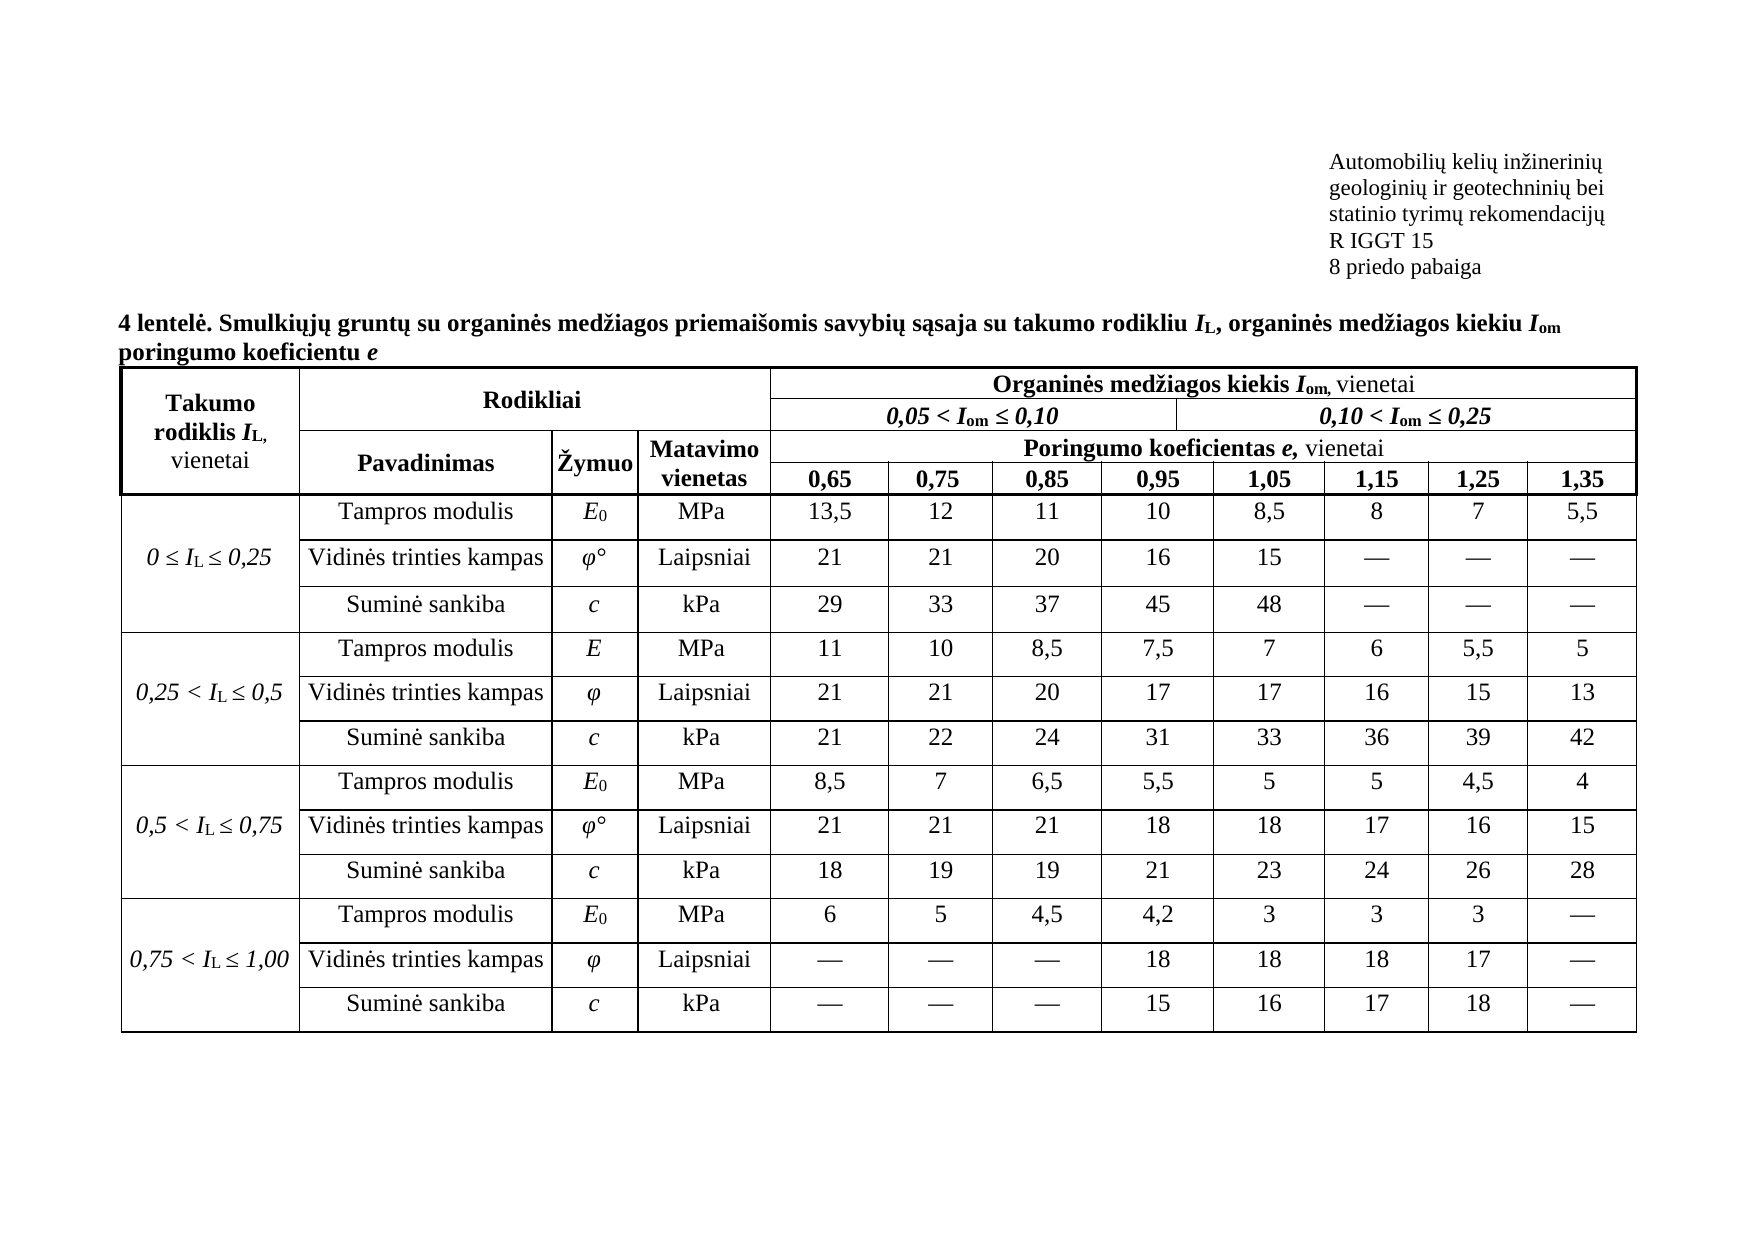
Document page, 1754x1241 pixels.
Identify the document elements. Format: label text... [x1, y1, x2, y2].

table_cell 7 [1214, 633, 1324, 676]
table_cell 12 [889, 496, 992, 539]
table_cell — [993, 944, 1101, 987]
table_cell 21 [889, 677, 992, 720]
table_cell 5,5 [1102, 766, 1213, 809]
table_cell 1,35 [1528, 463, 1635, 493]
table_cell 22 [889, 722, 992, 765]
table_cell 21 [771, 677, 888, 720]
table_header Rodikliai [300, 369, 770, 429]
table_cell 3 [1214, 899, 1324, 942]
table_cell 16 [1325, 677, 1428, 720]
table_cell 21 [993, 811, 1101, 853]
table_cell 17 [1429, 944, 1527, 987]
table_cell 0,95 [1102, 463, 1213, 493]
table_cell 21 [889, 541, 992, 586]
table_cell 8,5 [1214, 496, 1324, 539]
text 4 lentelė. Smulkiųjų gruntų su organinės medžiagos priemaišomis savybių sąsaja su takumo rodikliu IL, organinės medžiagos kiekiu Iom poringumo koeficientu e [118, 308, 1636, 366]
table_cell 0 ≤ IL ≤ 0,25 [122, 496, 299, 632]
table_cell — [1528, 944, 1636, 987]
table_cell 29 [771, 587, 888, 632]
table_cell — [889, 988, 992, 1031]
table_cell Vidinės trinties kampas [300, 811, 551, 853]
table_cell 8,5 [771, 766, 888, 809]
table_cell MPa [639, 633, 770, 676]
table_cell 1,05 [1214, 463, 1324, 493]
table_cell Suminė sankiba [300, 988, 551, 1031]
table_cell 18 [771, 855, 888, 898]
table_cell 5 [1528, 633, 1636, 676]
table_cell 16 [1214, 988, 1324, 1031]
table_cell Žymuo [553, 431, 637, 493]
table_cell 26 [1429, 855, 1527, 898]
table_cell Suminė sankiba [300, 722, 551, 765]
table_cell — [1325, 541, 1428, 586]
table_cell — [771, 988, 888, 1031]
table_cell 39 [1429, 722, 1527, 765]
table_cell 0,65 [771, 463, 888, 493]
table_cell 19 [889, 855, 992, 898]
table_cell 21 [1102, 855, 1213, 898]
table_cell 5 [1325, 766, 1428, 809]
table_cell 20 [993, 541, 1101, 586]
table_cell 17 [1214, 677, 1324, 720]
table_cell 6 [771, 899, 888, 942]
table_cell Tampros modulis [300, 899, 551, 942]
table_cell 10 [1102, 496, 1213, 539]
table_cell 8,5 [993, 633, 1101, 676]
table_cell — [1528, 587, 1636, 632]
table_cell 48 [1214, 587, 1324, 632]
table_cell 23 [1214, 855, 1324, 898]
table_cell 6 [1325, 633, 1428, 676]
table_cell 33 [889, 587, 992, 632]
table_header Takumo rodiklis IL, vienetai [123, 369, 299, 493]
table_cell 0,5 < IL ≤ 0,75 [122, 766, 299, 898]
table_cell 18 [1429, 988, 1527, 1031]
table_cell Suminė sankiba [300, 855, 551, 898]
table_cell φ [553, 677, 637, 720]
table_cell MPa [639, 899, 770, 942]
table_cell 18 [1325, 944, 1428, 987]
table_cell 31 [1102, 722, 1213, 765]
table_cell kPa [639, 722, 770, 765]
text statinio tyrimų rekomendacijų [1329, 200, 1636, 227]
table_cell 21 [889, 811, 992, 853]
table_cell 0,75 [889, 463, 992, 493]
table_cell Laipsniai [639, 944, 770, 987]
table_cell 16 [1429, 811, 1527, 853]
table_cell 17 [1325, 988, 1428, 1031]
table_cell Suminė sankiba [300, 587, 551, 632]
table_cell Vidinės trinties kampas [300, 944, 551, 987]
table_cell — [1528, 988, 1636, 1031]
table_cell c [553, 855, 637, 898]
table_cell 18 [1214, 811, 1324, 853]
table_cell 21 [771, 541, 888, 586]
table_cell Tampros modulis [300, 496, 551, 539]
table_cell — [889, 944, 992, 987]
table_cell 7 [1429, 496, 1527, 539]
table_cell 19 [993, 855, 1101, 898]
table_cell 15 [1214, 541, 1324, 586]
table_cell 0,10 < Iom ≤ 0,25 [1177, 399, 1635, 429]
table_cell 18 [1102, 811, 1213, 853]
table_cell 24 [993, 722, 1101, 765]
table_cell 21 [771, 811, 888, 853]
table_header Organinės medžiagos kiekis Iom, vienetai [771, 369, 1635, 398]
table_cell 4,2 [1102, 899, 1213, 942]
table_cell Pavadinimas [300, 431, 551, 493]
table_cell 15 [1528, 811, 1636, 853]
table_cell Laipsniai [639, 541, 770, 586]
table_cell 45 [1102, 587, 1213, 632]
table_cell 5,5 [1429, 633, 1527, 676]
table_cell Poringumo koeficientas e, vienetai [771, 431, 1635, 461]
table_cell E [553, 633, 637, 676]
table_cell 4 [1528, 766, 1636, 809]
table_cell 0,25 < IL ≤ 0,5 [122, 633, 299, 765]
table_cell 11 [993, 496, 1101, 539]
table_cell 18 [1102, 944, 1213, 987]
table_cell 18 [1214, 944, 1324, 987]
text R IGGT 15 [1329, 227, 1636, 253]
table_cell — [771, 944, 888, 987]
table_cell 13 [1528, 677, 1636, 720]
table_cell 1,25 [1429, 463, 1527, 493]
table_cell Vidinės trinties kampas [300, 541, 551, 586]
table_cell Matavimo vienetas [639, 431, 770, 493]
table_cell 15 [1102, 988, 1213, 1031]
table_cell 5 [889, 899, 992, 942]
table_cell 3 [1429, 899, 1527, 942]
table_cell — [993, 988, 1101, 1031]
table_cell — [1325, 587, 1428, 632]
text Automobilių kelių inžinerinių [1329, 148, 1636, 174]
table_cell c [553, 988, 637, 1031]
table_cell 0,05 < Iom ≤ 0,10 [771, 399, 1176, 429]
table_cell φ° [553, 541, 637, 586]
table_cell 17 [1102, 677, 1213, 720]
table_cell 7,5 [1102, 633, 1213, 676]
table_cell 20 [993, 677, 1101, 720]
table_cell 37 [993, 587, 1101, 632]
table_cell 36 [1325, 722, 1428, 765]
table_cell E0 [553, 899, 637, 942]
table_cell — [1528, 899, 1636, 942]
table_cell 24 [1325, 855, 1428, 898]
table_cell — [1429, 541, 1527, 586]
table_cell 1,15 [1325, 463, 1428, 493]
text geologinių ir geotechninių bei [1329, 174, 1636, 200]
table_cell 42 [1528, 722, 1636, 765]
table_cell — [1429, 587, 1527, 632]
table_cell 16 [1102, 541, 1213, 586]
table_cell φ [553, 944, 637, 987]
table_cell Laipsniai [639, 811, 770, 853]
table_cell E0 [553, 496, 637, 539]
table_cell c [553, 587, 637, 632]
table_cell 4,5 [1429, 766, 1527, 809]
table_cell c [553, 722, 637, 765]
table_cell 21 [771, 722, 888, 765]
text 8 priedo pabaiga [1329, 253, 1636, 279]
table_cell — [1528, 541, 1636, 586]
table_cell 0,85 [993, 463, 1101, 493]
table_cell 11 [771, 633, 888, 676]
table_cell 17 [1325, 811, 1428, 853]
table_cell 0,75 < IL ≤ 1,00 [122, 899, 299, 1031]
table_cell 5,5 [1528, 496, 1636, 539]
table_cell Tampros modulis [300, 633, 551, 676]
table_cell E0 [553, 766, 637, 809]
table_cell kPa [639, 587, 770, 632]
table_cell MPa [639, 766, 770, 809]
table_cell Vidinės trinties kampas [300, 677, 551, 720]
table_cell 7 [889, 766, 992, 809]
table_cell kPa [639, 988, 770, 1031]
table_cell 13,5 [771, 496, 888, 539]
table_cell 15 [1429, 677, 1527, 720]
table_cell kPa [639, 855, 770, 898]
table_cell 8 [1325, 496, 1428, 539]
table_cell Tampros modulis [300, 766, 551, 809]
table_cell 28 [1528, 855, 1636, 898]
table_cell 6,5 [993, 766, 1101, 809]
table_cell 4,5 [993, 899, 1101, 942]
table_cell φ° [553, 811, 637, 853]
table_cell MPa [639, 496, 770, 539]
table_cell Laipsniai [639, 677, 770, 720]
table_cell 10 [889, 633, 992, 676]
table_cell 3 [1325, 899, 1428, 942]
table_cell 33 [1214, 722, 1324, 765]
table_cell 5 [1214, 766, 1324, 809]
